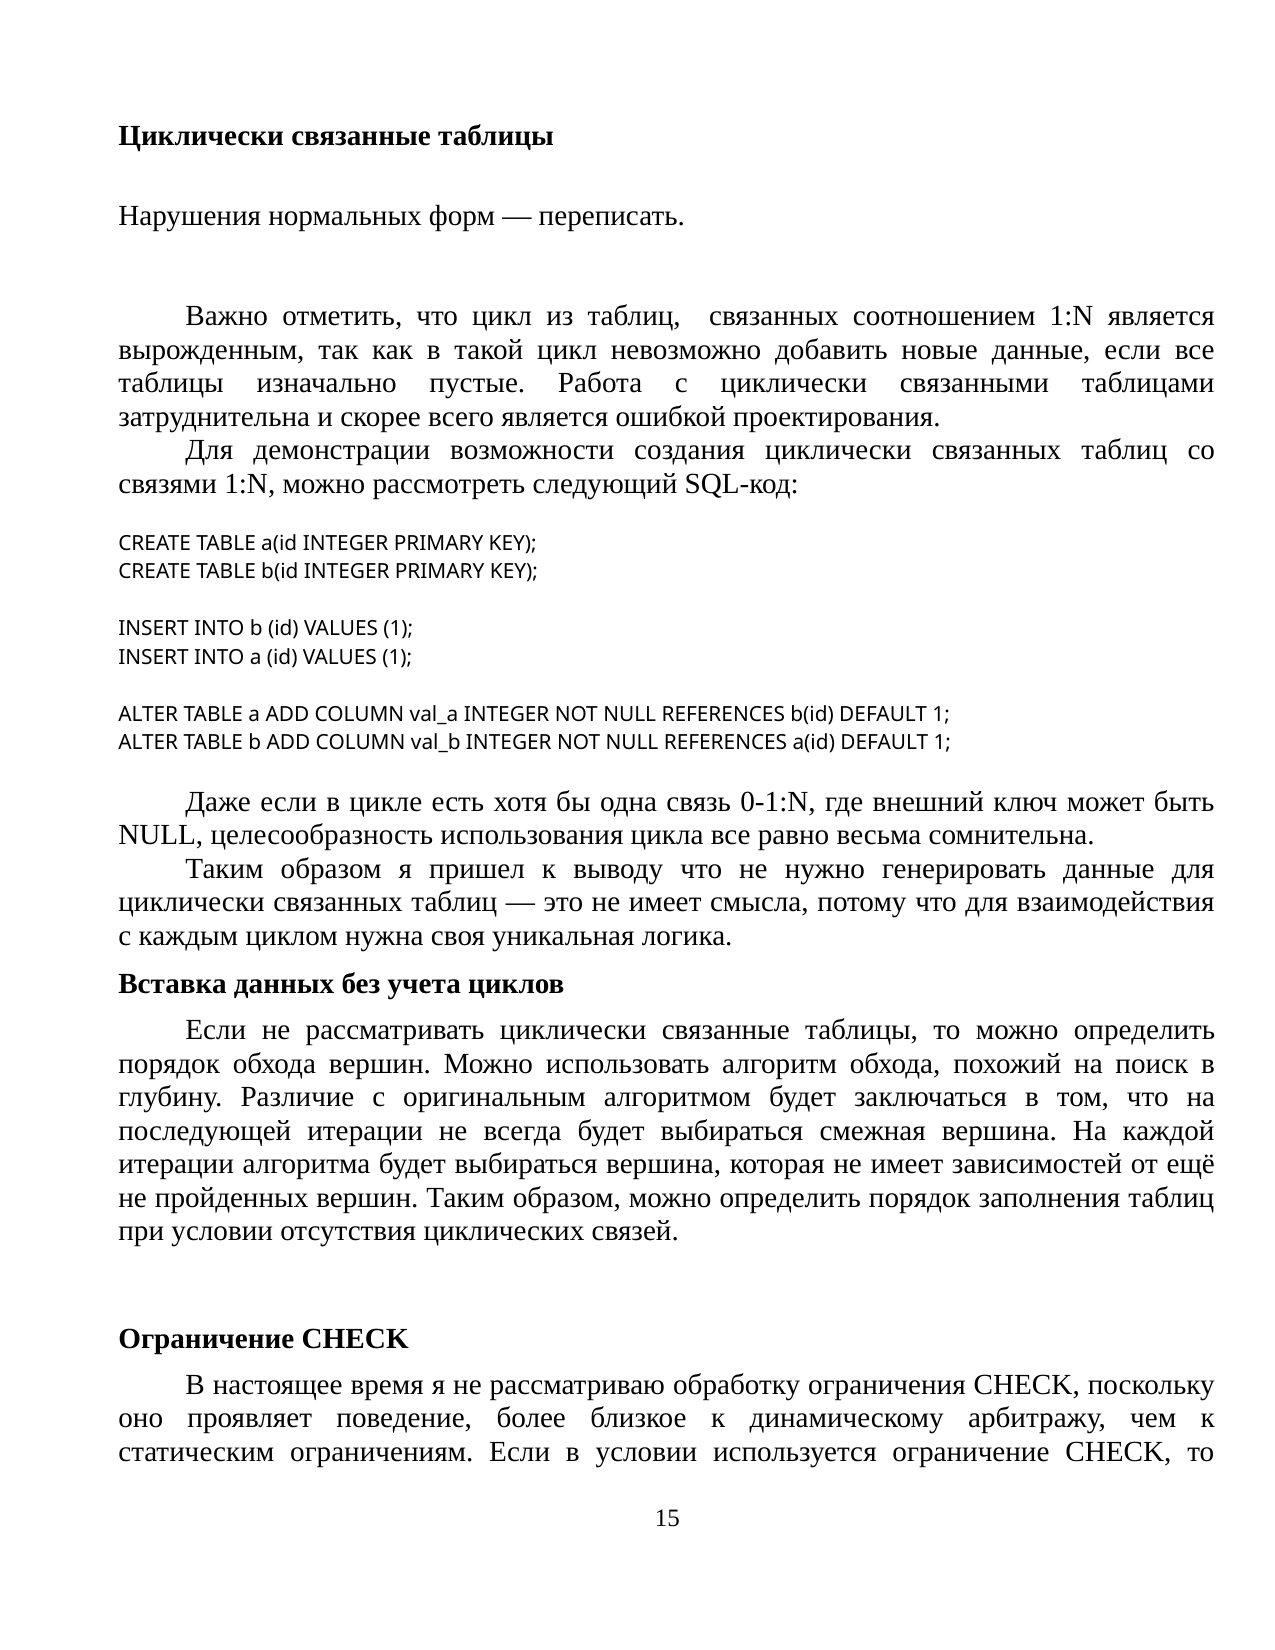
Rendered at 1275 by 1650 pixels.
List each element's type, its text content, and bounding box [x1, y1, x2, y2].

text CREATE TABLE a(id INTEGER PRIMARY KEY); [118, 528, 1216, 556]
text Важно отметить, что цикл из таблиц, связанных соотношением 1:N является вырожденным, так как в такой цикл невозможно добавить новые данные, если все таблицы изначально пустые. Работа с циклически связанными таблицами затруднительна и скорее всего является ошибкой проектирования. [118, 298, 1216, 432]
text INSERT INTO b (id) VALUES (1); [118, 613, 1216, 642]
text Для демонстрации возможности создания циклически связанных таблиц со связями 1:N, можно рассмотреть следующий SQL-код: [118, 432, 1216, 499]
text Таким образом я пришел к выводу что не нужно генерировать данные для циклически связанных таблиц — это не имеет смысла, потому что для взаимодействия с каждым циклом нужна своя уникальная логика. [118, 851, 1216, 952]
text В настоящее время я не рассматриваю обработку ограничения CHECK, поскольку оно проявляет поведение, более близкое к динамическому арбитражу, чем к статическим ограничениям. Если в условии используется ограничение CHECK, то [118, 1367, 1216, 1467]
text Даже если в цикле есть хотя бы одна связь 0-1:N, где внешний ключ может быть NULL, целесообразность использования цикла все равно весьма сомнительна. [118, 784, 1216, 851]
subtitle Циклически связанные таблицы [118, 118, 1216, 152]
text INSERT INTO a (id) VALUES (1); [118, 642, 1216, 670]
subtitle Ограничение CHECK [118, 1321, 1216, 1354]
text Нарушения нормальных форм — переписать. [118, 198, 1216, 231]
subtitle Вставка данных без учета циклов [118, 966, 1216, 1000]
text CREATE TABLE b(id INTEGER PRIMARY KEY); [118, 556, 1216, 585]
text Если не рассматривать циклически связанные таблицы, то можно определить порядок обхода вершин. Можно использовать алгоритм обхода, похожий на поиск в глубину. Различие с оригинальным алгоритмом будет заключаться в том, что на последующей итерации не всегда будет выбираться смежная вершина. На каждой итерации алгоритма будет выбираться вершина, которая не имеет зависимостей от ещё не пройденных вершин. Таким образом, можно определить порядок заполнения таблиц при условии отсутствия циклических связей. [118, 1012, 1216, 1247]
text ALTER TABLE b ADD COLUMN val_b INTEGER NOT NULL REFERENCES a(id) DEFAULT 1; [118, 727, 1216, 756]
text ALTER TABLE a ADD COLUMN val_a INTEGER NOT NULL REFERENCES b(id) DEFAULT 1; [118, 699, 1216, 727]
